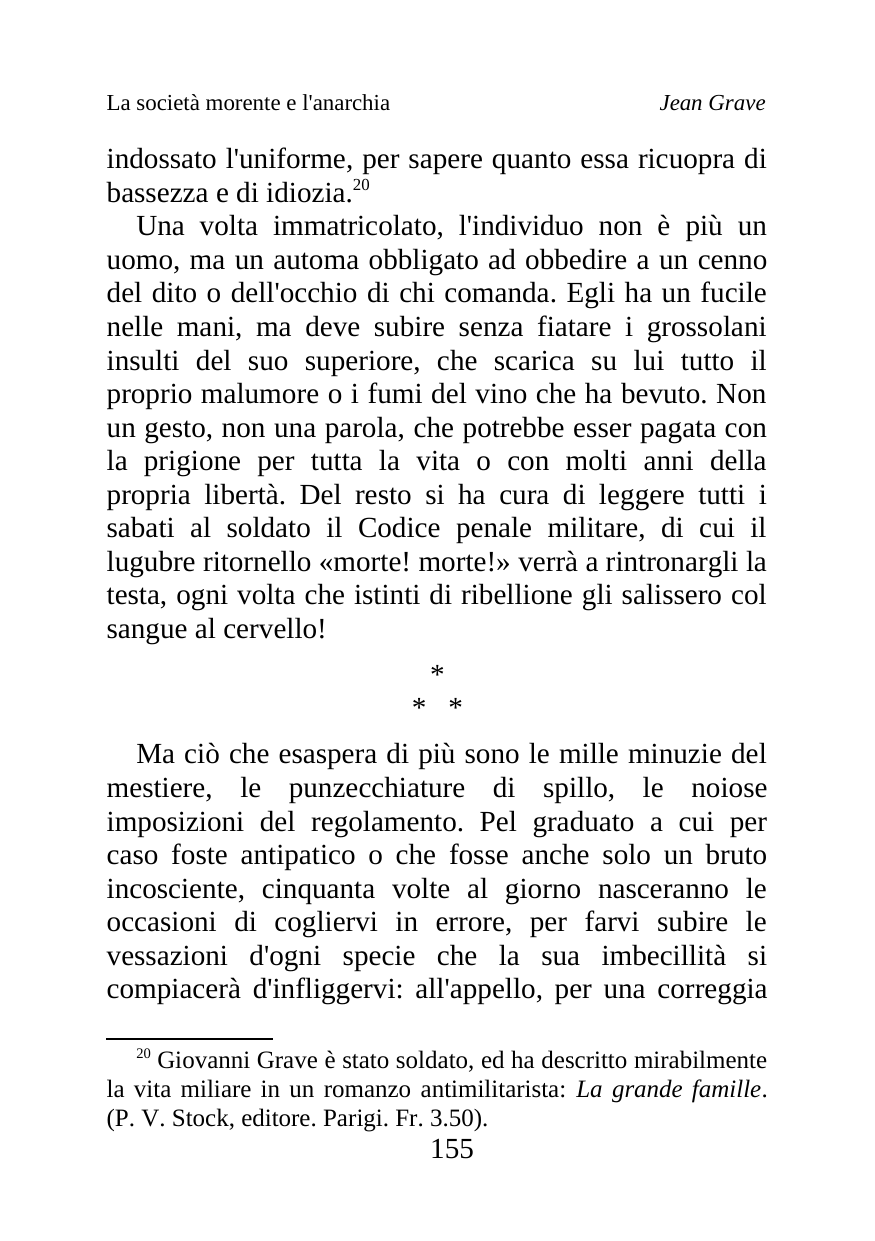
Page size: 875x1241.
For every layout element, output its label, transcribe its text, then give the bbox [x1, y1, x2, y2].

text Una volta immatricolato, l'individuo non è più un uomo, ma un automa obbligato ad obbedire a un cenno del dito o dell'occhio di chi comanda. Egli ha un fucile nelle mani, ma deve subire senza fiatare i grossolani insulti del suo superiore, che scarica su lui tutto il proprio malumore o i fumi del vino che ha bevuto. Non un gesto, non una parola, che potrebbe esser pagata con la prigione per tutta la vita o con molti anni della propria libertà. Del resto si ha cura di leggere tutti i sabati al soldato il Codice penale militare, di cui il lugubre ritornello «morte! morte!» verrà a rintronargli la testa, ogni volta che istinti di ribellione gli salissero col sangue al cervello! [106, 208, 768, 644]
text Ma ciò che esaspera di più sono le mille minuzie del mestiere, le punzecchiature di spillo, le noiose imposizioni del regolamento. Pel graduato a cui per caso foste antipatico o che fosse anche solo un bruto incosciente, cinquanta volte al giorno nasceranno le occasioni di cogliervi in errore, per farvi subire le vessazioni d'ogni specie che la sua imbecillità si compiacerà d'infliggervi: all'appello, per una correggia [106, 737, 768, 1005]
text Giovanni Grave è stato soldato, ed ha descritto mirabilmente la vita miliare in un romanzo antimilitarista: La grande famille. (P. V. Stock, editore. Parigi. Fr. 3.50). [106, 1045, 768, 1132]
text indossato l'uniforme, per sapere quanto essa ricuopra di bassezza e di idiozia. [106, 141, 768, 208]
text * * * [106, 657, 768, 724]
